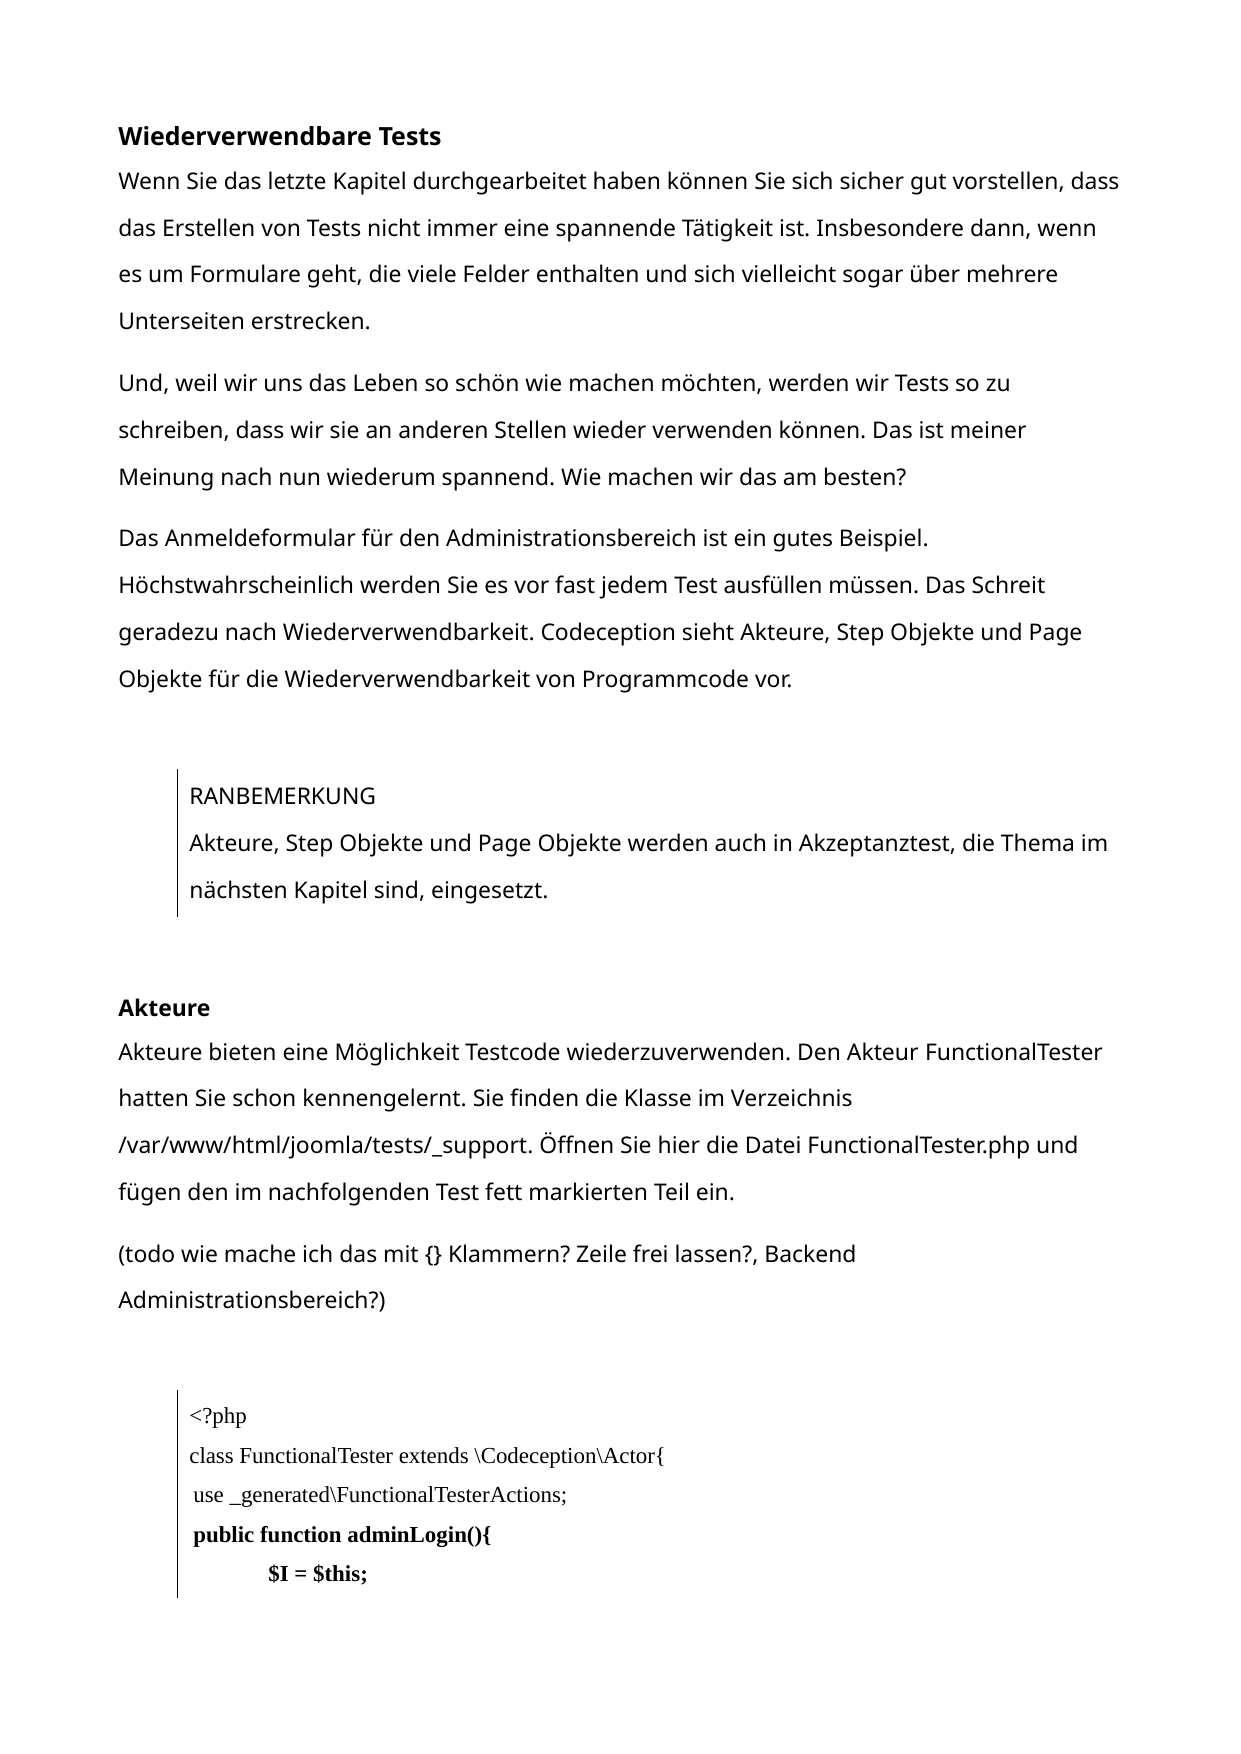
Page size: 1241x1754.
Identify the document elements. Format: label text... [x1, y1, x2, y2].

text Akteure bieten eine Möglichkeit Testcode wiederzuverwenden. Den Akteur FunctionalTester hatten Sie schon kennengelernt. Sie finden die Klasse im Verzeichnis /var/www/html/joomla/tests/_support. Öffnen Sie hier die Datei FunctionalTester.php und fügen den im nachfolgenden Test fett markierten Teil ein. [118, 1036, 1122, 1207]
subtitle Wiederverwendbare Tests [118, 118, 1122, 152]
text RANBEMERKUNG Akteure, Step Objekte und Page Objekte werden auch in Akzeptanztest, die Thema im nächsten Kapitel sind, eingesetzt. [177, 768, 1122, 917]
text Und, weil wir uns das Leben so schön wie machen möchten, werden wir Tests so zu schreiben, dass wir sie an anderen Stellen wieder verwenden können. Das ist meiner Meinung nach nun wiederum spannend. Wie machen wir das am besten? [118, 367, 1122, 492]
text Das Anmeldeformular für den Administrationsbereich ist ein gutes Beispiel. Höchstwahrscheinlich werden Sie es vor fast jedem Test ausfüllen müssen. Das Schreit geradezu nach Wiederverwendbarkeit. Codeception sieht Akteure, Step Objekte und Page Objekte für die Wiederverwendbarkeit von Programmcode vor. [118, 522, 1122, 694]
text Wenn Sie das letzte Kapitel durchgearbeitet haben können Sie sich sicher gut vorstellen, dass das Erstellen von Tests nicht immer eine spannende Tätigkeit ist. Insbesondere dann, wenn es um Formulare geht, die viele Felder enthalten und sich vielleicht sogar über mehrere Unterseiten erstrecken. [118, 165, 1122, 337]
text <?php class FunctionalTester extends \Codeception\Actor{ use _generated\FunctionalTesterActions; public function adminLogin(){ $I = $this; [178, 1390, 1122, 1598]
subtitle Akteure [118, 992, 1122, 1023]
text (todo wie mache ich das mit {} Klammern? Zeile frei lassen?, Backend Administrationsbereich?) [118, 1238, 1122, 1316]
